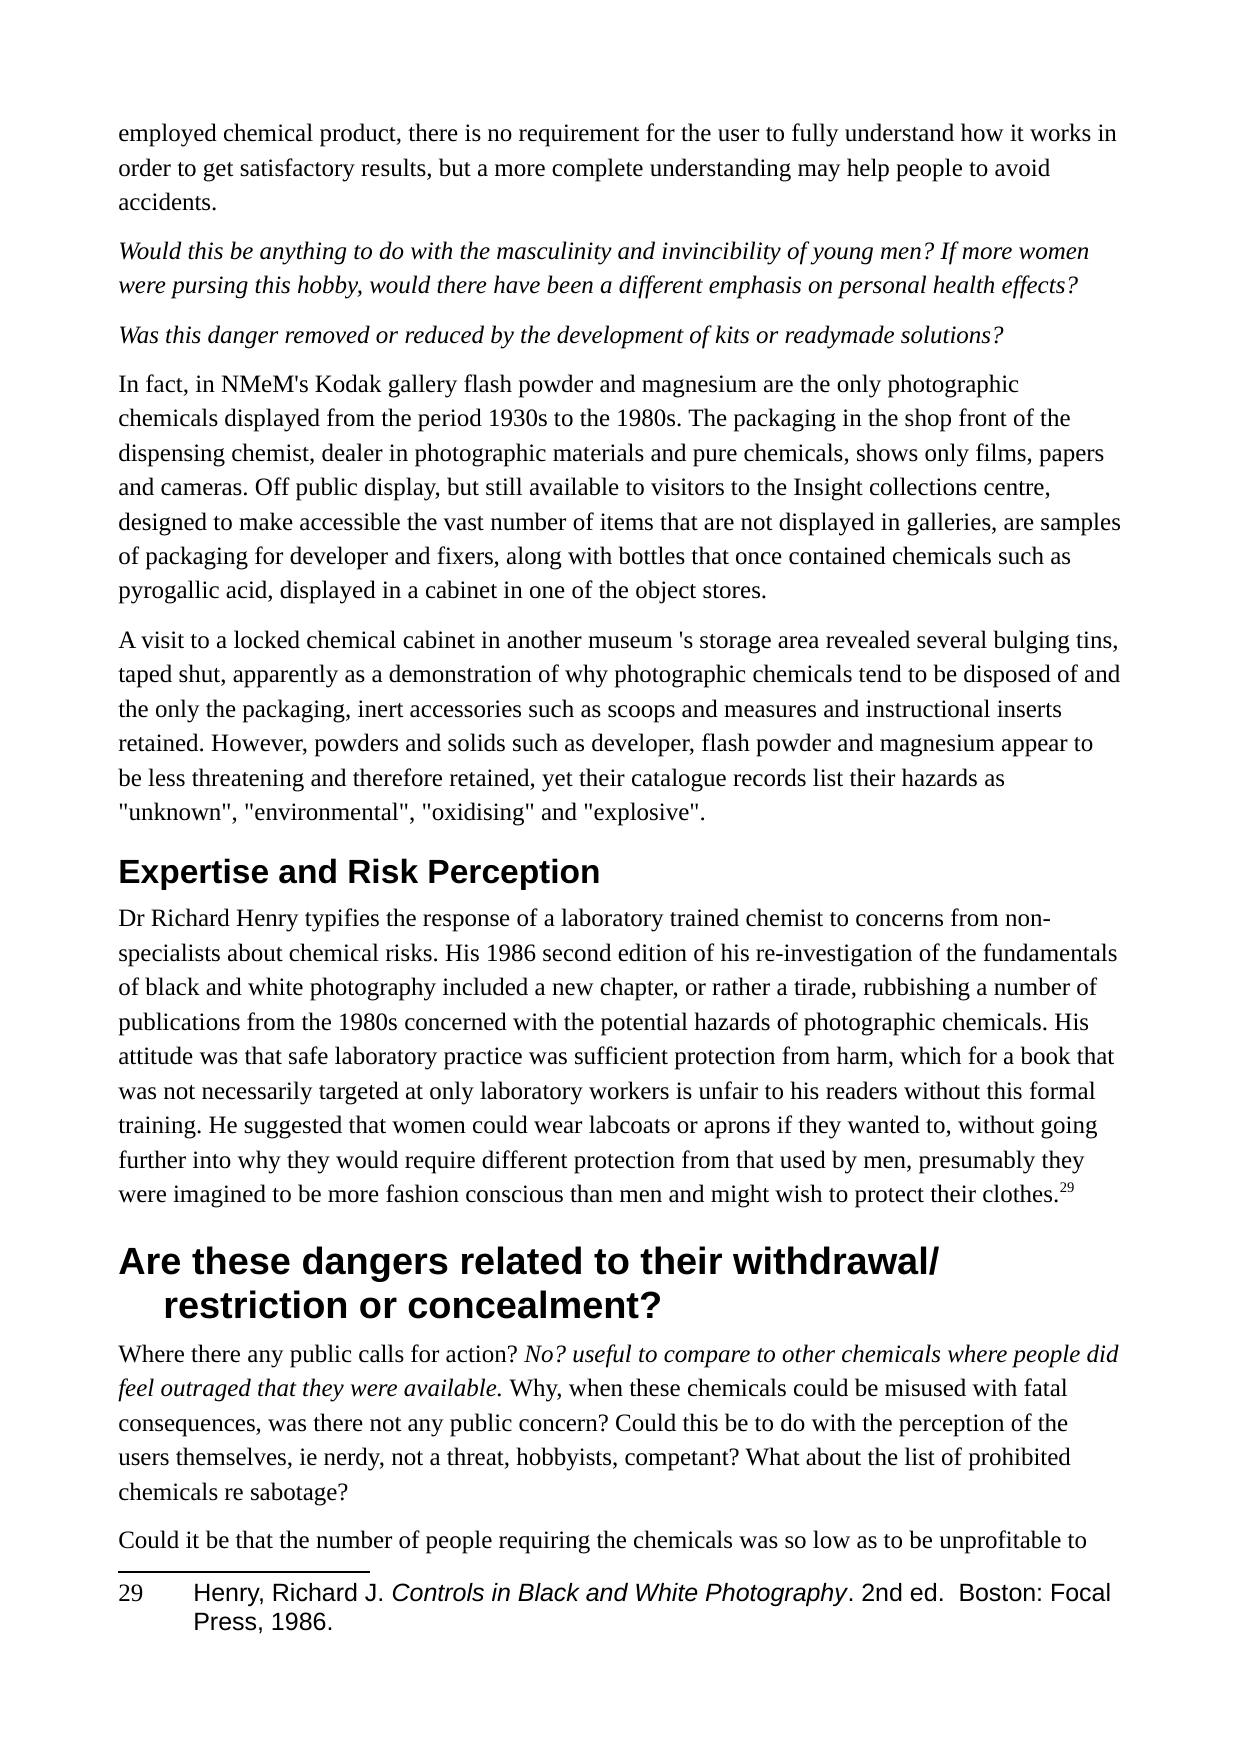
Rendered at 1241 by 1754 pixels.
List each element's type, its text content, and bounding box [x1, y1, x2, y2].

text Could it be that the number of people requiring the chemicals was so low as to be unprofitable to [118, 1526, 1122, 1554]
text A visit to a locked chemical cabinet in another museum 's storage area revealed several bulging tins, taped shut, apparently as a demonstration of why photographic chemicals tend to be disposed of and the only the packaging, inert accessories such as scoops and measures and instructional inserts retained. However, powders and solids such as developer, flash powder and magnesium appear to be less threatening and therefore retained, yet their catalogue records list their hazards as "unknown", "environmental", "oxidising" and "explosive". [118, 625, 1122, 826]
text Was this danger removed or reduced by the development of kits or readymade solutions? [118, 320, 1122, 348]
text Where there any public calls for action? No? useful to compare to other chemicals where people did feel outraged that they were available. Why, when these chemicals could be misused with fatal consequences, was there not any public concern? Could this be to do with the perception of the users themselves, ie nerdy, not a threat, hobbyists, competant? What about the list of prohibited chemicals re sabotage? [118, 1339, 1122, 1505]
text In fact, in NMeM's Kodak gallery flash powder and magnesium are the only photographic chemicals displayed from the period 1930s to the 1980s. The packaging in the shop front of the dispensing chemist, dealer in photographic materials and pure chemicals, shows only films, papers and cameras. Off public display, but still available to visitors to the Insight collections centre, designed to make accessible the vast number of items that are not displayed in galleries, are samples of packaging for developer and fixers, along with bottles that once contained chemicals such as pyrogallic acid, displayed in a cabinet in one of the object stores. [118, 369, 1122, 604]
subtitle Expertise and Risk Perception [118, 852, 1122, 891]
text employed chemical product, there is no requirement for the user to fully understand how it works in order to get satisfactory results, but a more complete understanding may help people to avoid accidents. [118, 118, 1122, 216]
text Would this be anything to do with the masculinity and invincibility of young men? If more women were pursing this hobby, would there have been a different emphasis on personal health effects? [118, 236, 1122, 299]
subtitle Are these dangers related to their withdrawal/ restriction or concealment? [118, 1239, 1122, 1326]
text Henry, Richard J. Controls in Black and White Photography. 2nd ed. Boston: Focal Press, 1986. [118, 1578, 1122, 1636]
text Dr Richard Henry typifies the response of a laboratory trained chemist to concerns from non-specialists about chemical risks. His 1986 second edition of his re-investigation of the fundamentals of black and white photography included a new chapter, or rather a tirade, rubbishing a number of publications from the 1980s concerned with the potential hazards of photographic chemicals. His attitude was that safe laboratory practice was sufficient protection from harm, which for a book that was not necessarily targeted at only laboratory workers is unfair to his readers without this formal training. He suggested that women could wear labcoats or aprons if they wanted to, without going further into why they would require different protection from that used by men, presumably they were imagined to be more fashion conscious than men and might wish to protect their clothes. [118, 903, 1122, 1208]
